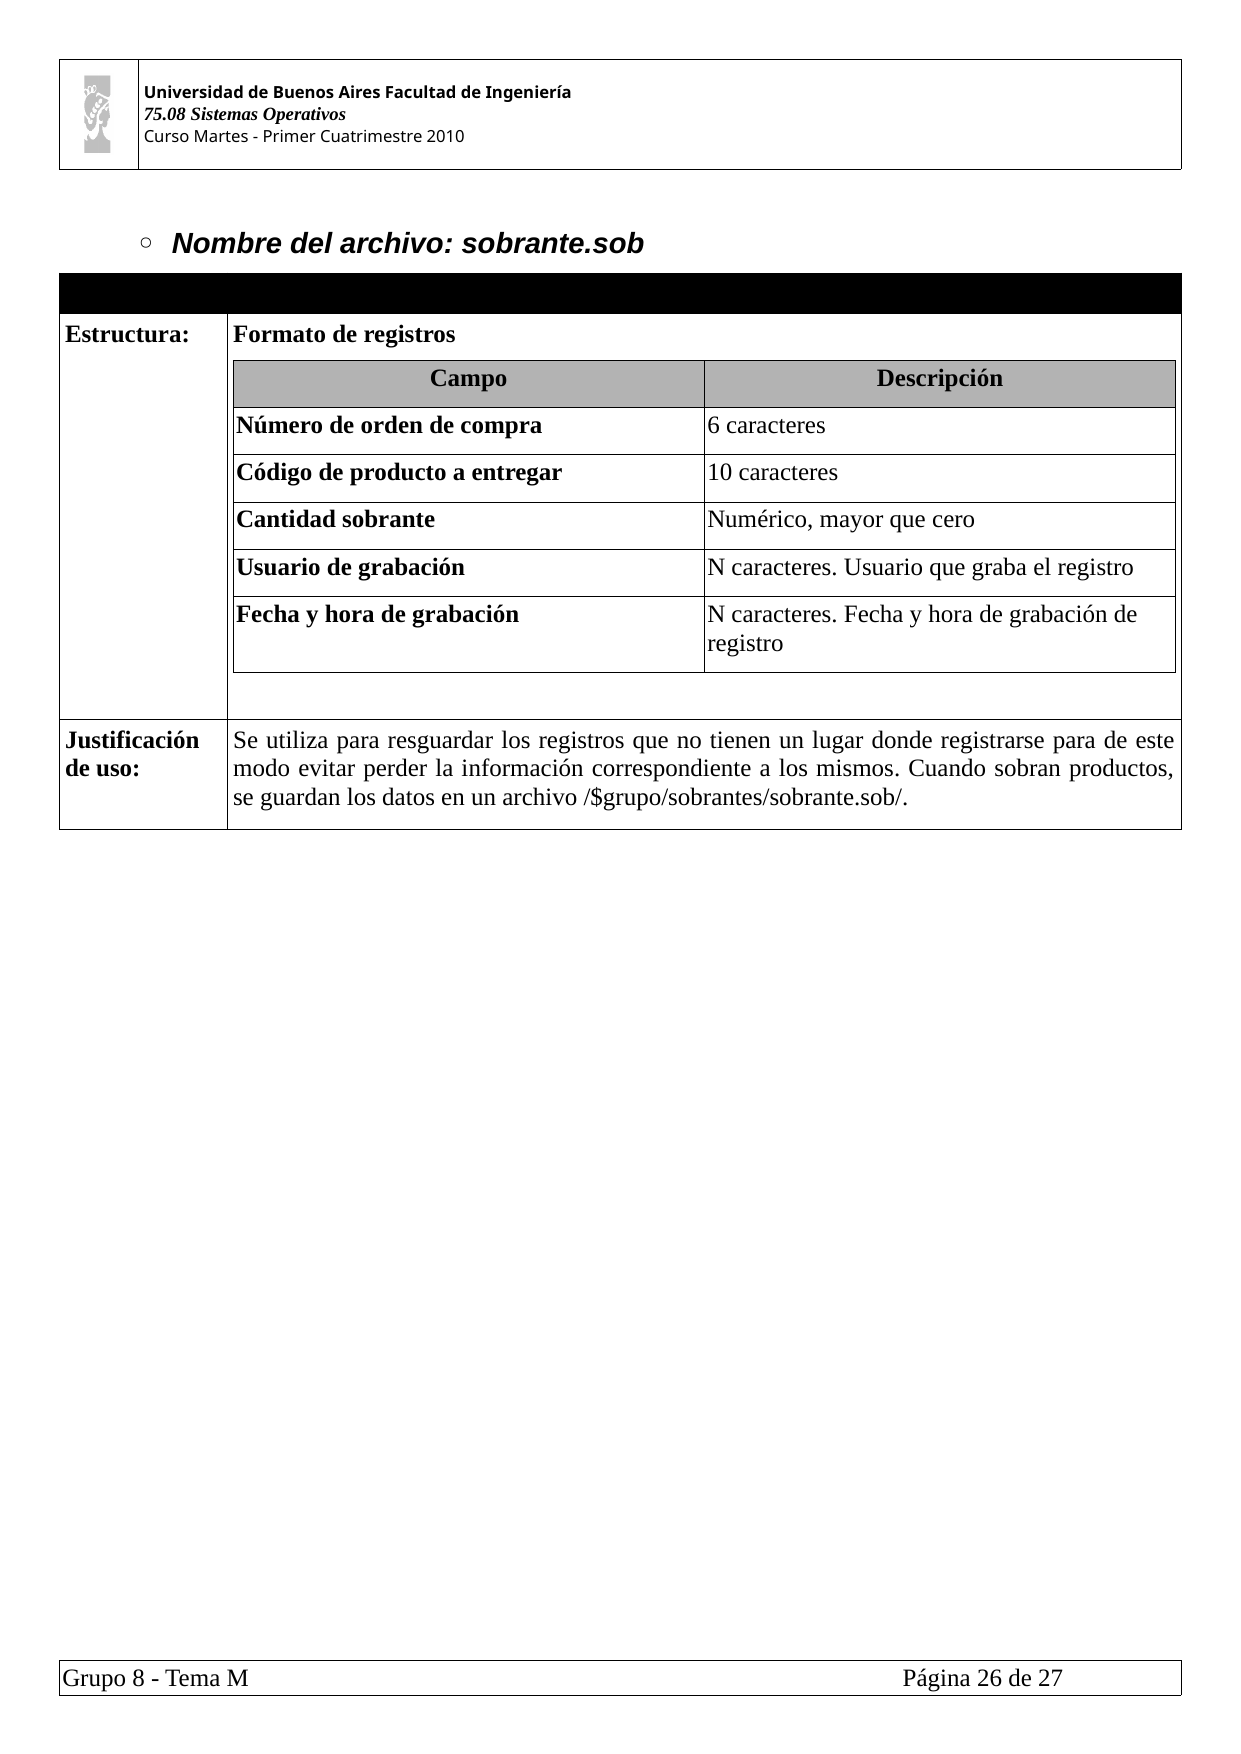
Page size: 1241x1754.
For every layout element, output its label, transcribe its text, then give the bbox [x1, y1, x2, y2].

table_header [228, 274, 1181, 313]
table_header Campo [234, 361, 704, 407]
table_cell Usuario de grabación [234, 550, 704, 596]
table_cell Justificación de uso: [60, 720, 227, 829]
table_cell Número de orden de compra [234, 408, 704, 454]
table_cell Fecha y hora de grabación [234, 597, 704, 672]
table_header [60, 274, 227, 313]
table_cell N caracteres. Fecha y hora de grabación de registro [705, 597, 1175, 672]
table_cell Se utiliza para resguardar los registros que no tienen un lugar donde registrarse para de este modo evitar perder la información correspondiente a los mismos. Cuando sobran productos, se guardan los datos en un archivo /$grupo/sobrantes/sobrante.sob/. [228, 720, 1181, 829]
table_cell N caracteres. Usuario que graba el registro [705, 550, 1175, 596]
table_cell Formato de registros [228, 314, 1181, 719]
table_cell Numérico, mayor que cero [705, 503, 1175, 549]
table_cell 10 caracteres [705, 455, 1175, 502]
picture [83, 73, 114, 155]
table_cell 6 caracteres [705, 408, 1175, 454]
table_cell Cantidad sobrante [234, 503, 704, 549]
table_cell Código de producto a entregar [234, 455, 704, 502]
subtitle Nombre del archivo: sobrante.sob [134, 226, 1181, 260]
table_header Descripción [705, 361, 1175, 407]
table_cell Estructura: [60, 314, 227, 719]
